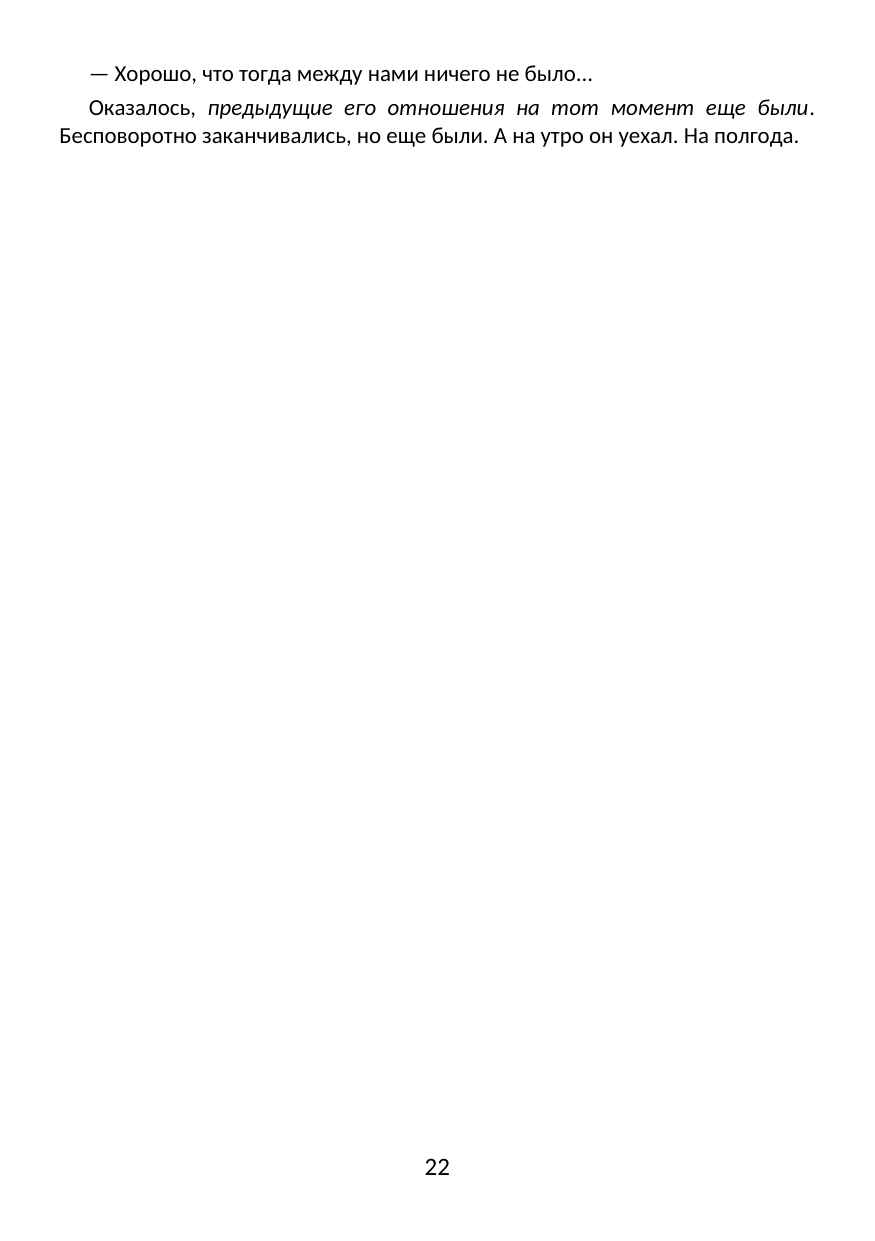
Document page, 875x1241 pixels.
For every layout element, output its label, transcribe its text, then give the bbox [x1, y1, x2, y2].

text Оказалось, предыдущие его отношения на тот момент еще были. Бесповоротно заканчивались, но еще были. А на утро он уехал. На полгода. [59, 93, 815, 149]
text — Хорошо, что тогда между нами ничего не было... [59, 59, 815, 87]
